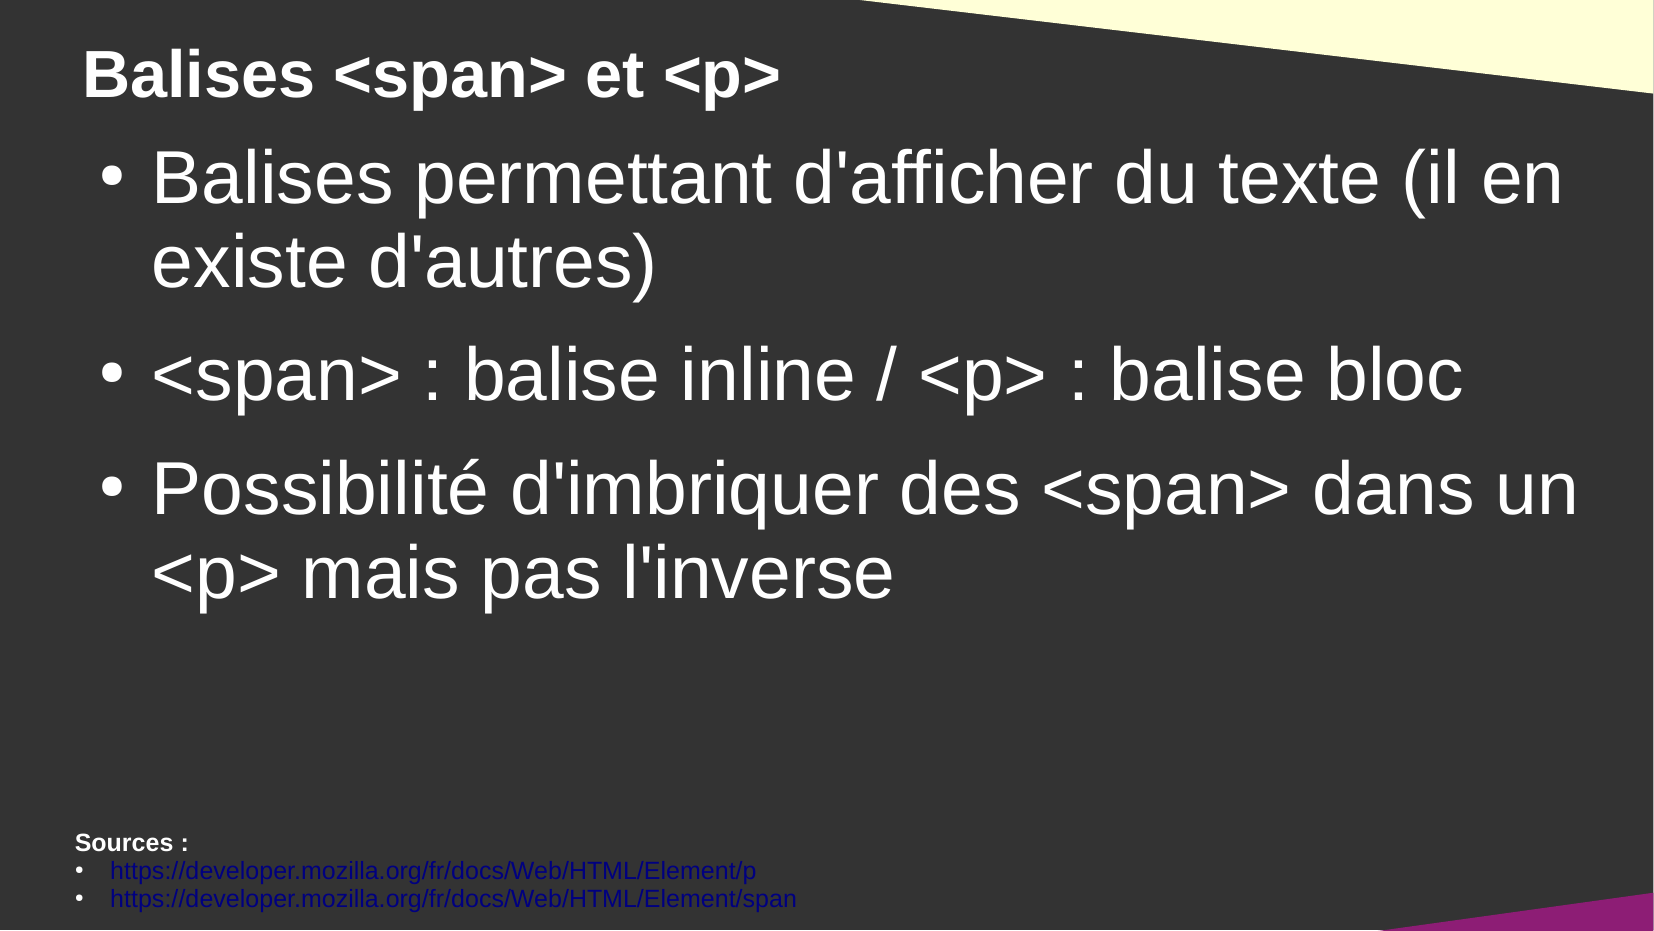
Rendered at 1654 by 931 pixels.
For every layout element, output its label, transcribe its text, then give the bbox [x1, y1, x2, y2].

text_box [859, 0, 1654, 94]
list Balises permettant d'afficher du texte (il en existe d'autres) <span> : balise inline / <p> : balise bloc Possibilité d'imbriquer des <span> dans un <p> mais pas l'inverse [80, 135, 1620, 777]
title Balises <span> et <p> [82, 37, 1571, 112]
text_box [1377, 892, 1654, 931]
text_box Sources : https://developer.mozilla.org/fr/docs/Web/HTML/Element/p https://developer.mozilla.org/fr/docs/Web/HTML/Element/span [59, 821, 1546, 931]
